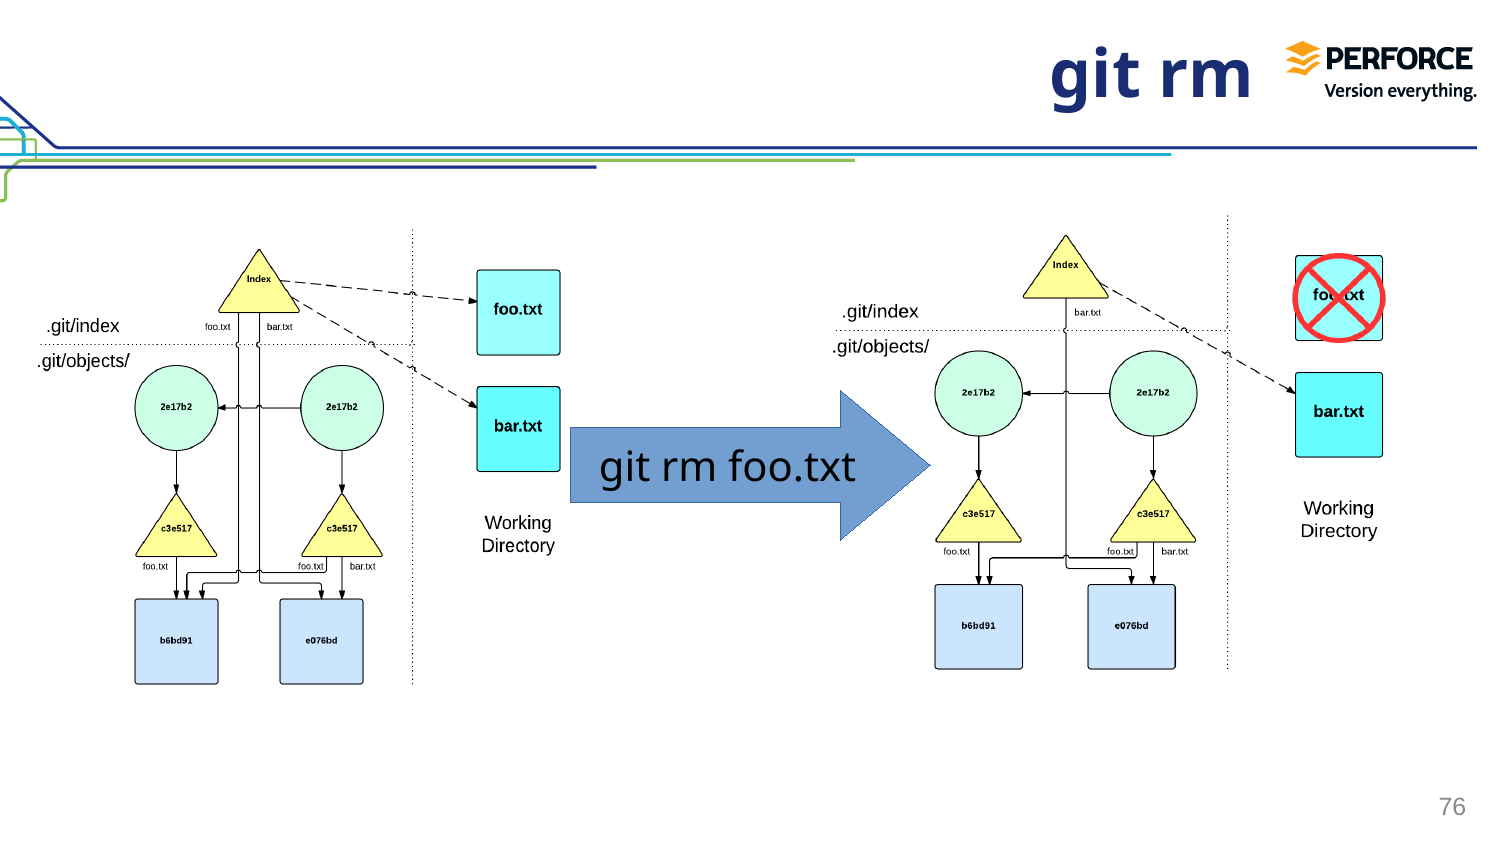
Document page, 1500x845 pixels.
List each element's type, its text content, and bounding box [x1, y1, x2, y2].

picture [0, 0, 1500, 845]
title git rm [1035, 0, 1336, 141]
text_box git rm foo.txt [570, 390, 931, 541]
text_box [1131, 782, 1482, 828]
